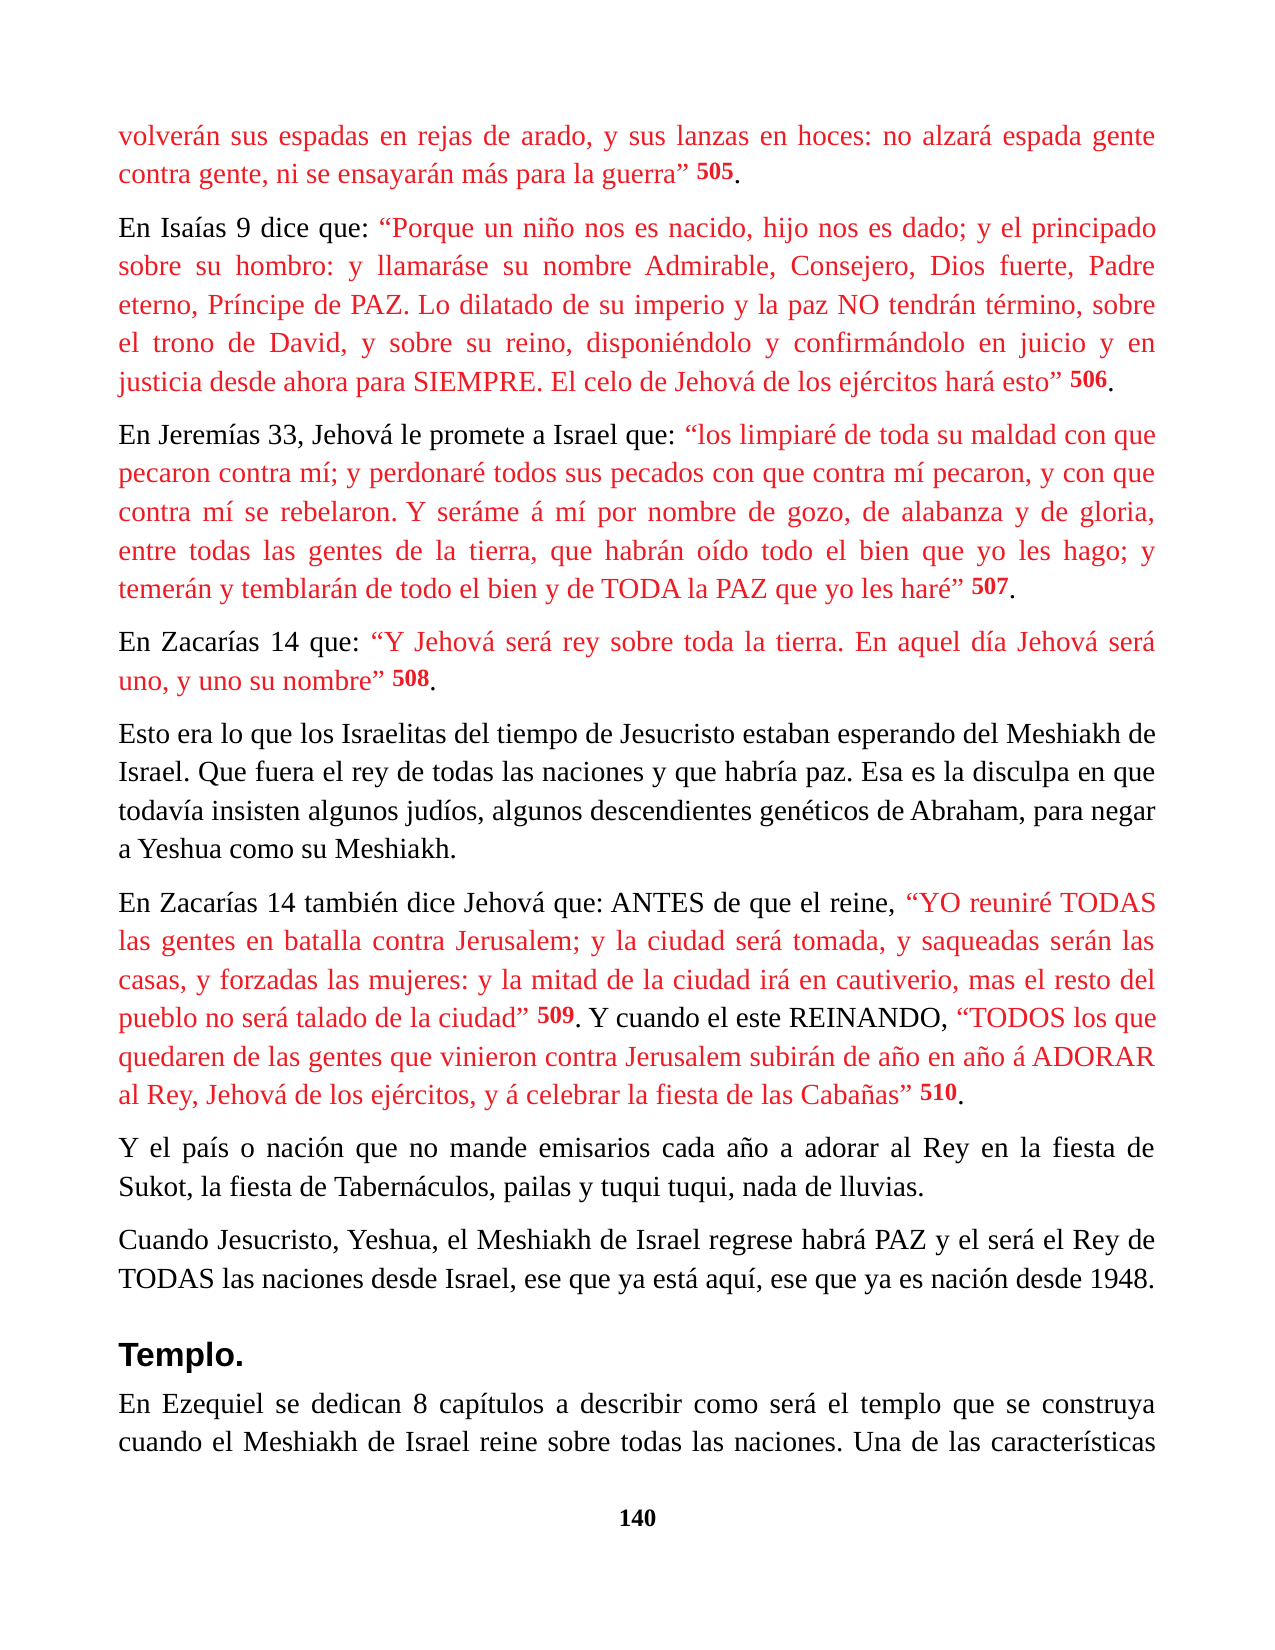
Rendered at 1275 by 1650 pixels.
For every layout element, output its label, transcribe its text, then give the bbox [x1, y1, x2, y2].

text En Ezequiel se dedican 8 capítulos a describir como será el templo que se construya cuando el Meshiakh de Israel reine sobre todas las naciones. Una de las características [118, 1386, 1157, 1458]
text Cuando Jesucristo, Yeshua, el Meshiakh de Israel regrese habrá PAZ y el será el Rey de TODAS las naciones desde Israel, ese que ya está aquí, ese que ya es nación desde 1948. [118, 1222, 1157, 1294]
subtitle Templo. [118, 1335, 1157, 1373]
text volverán sus espadas en rejas de arado, y sus lanzas en hoces: no alzará espada gente contra gente, ni se ensayarán más para la guerra” . [118, 118, 1157, 190]
text En Jeremías 33, Jehová le promete a Israel que: “los limpiaré de toda su maldad con que pecaron contra mí; y perdonaré todos sus pecados con que contra mí pecaron, y con que contra mí se rebelaron. Y seráme á mí por nombre de gozo, de alabanza y de gloria, entre todas las gentes de la tierra, que habrán oído todo el bien que yo les hago; y temerán y temblarán de todo el bien y de TODA la PAZ que yo les haré” . [118, 417, 1157, 605]
text En Zacarías 14 que: “Y Jehová será rey sobre toda la tierra. En aquel día Jehová será uno, y uno su nombre” . [118, 624, 1157, 696]
text Y el país o nación que no mande emisarios cada año a adorar al Rey en la fiesta de Sukot, la fiesta de Tabernáculos, pailas y tuqui tuqui, nada de lluvias. [118, 1131, 1157, 1203]
text Esto era lo que los Israelitas del tiempo de Jesucristo estaban esperando del Meshiakh de Israel. Que fuera el rey de todas las naciones y que habría paz. Esa es la disculpa en que todavía insisten algunos judíos, algunos descendientes genéticos de Abraham, para negar a Yeshua como su Meshiakh. [118, 716, 1157, 865]
text En Zacarías 14 también dice Jehová que: ANTES de que el reine, “YO reuniré TODAS las gentes en batalla contra Jerusalem; y la ciudad será tomada, y saqueadas serán las casas, y forzadas las mujeres: y la mitad de la ciudad irá en cautiverio, mas el resto del pueblo no será talado de la ciudad” . Y cuando el este REINANDO, “TODOS los que quedaren de las gentes que vinieron contra Jerusalem subirán de año en año á ADORAR al Rey, Jehová de los ejércitos, y á celebrar la fiesta de las Cabañas” . [118, 885, 1157, 1111]
text En Isaías 9 dice que: “Porque un niño nos es nacido, hijo nos es dado; y el principado sobre su hombro: y llamaráse su nombre Admirable, Consejero, Dios fuerte, Padre eterno, Príncipe de PAZ. Lo dilatado de su imperio y la paz NO tendrán término, sobre el trono de David, y sobre su reino, disponiéndolo y confirmándolo en juicio y en justicia desde ahora para SIEMPRE. El celo de Jehová de los ejércitos hará esto” . [118, 210, 1157, 397]
